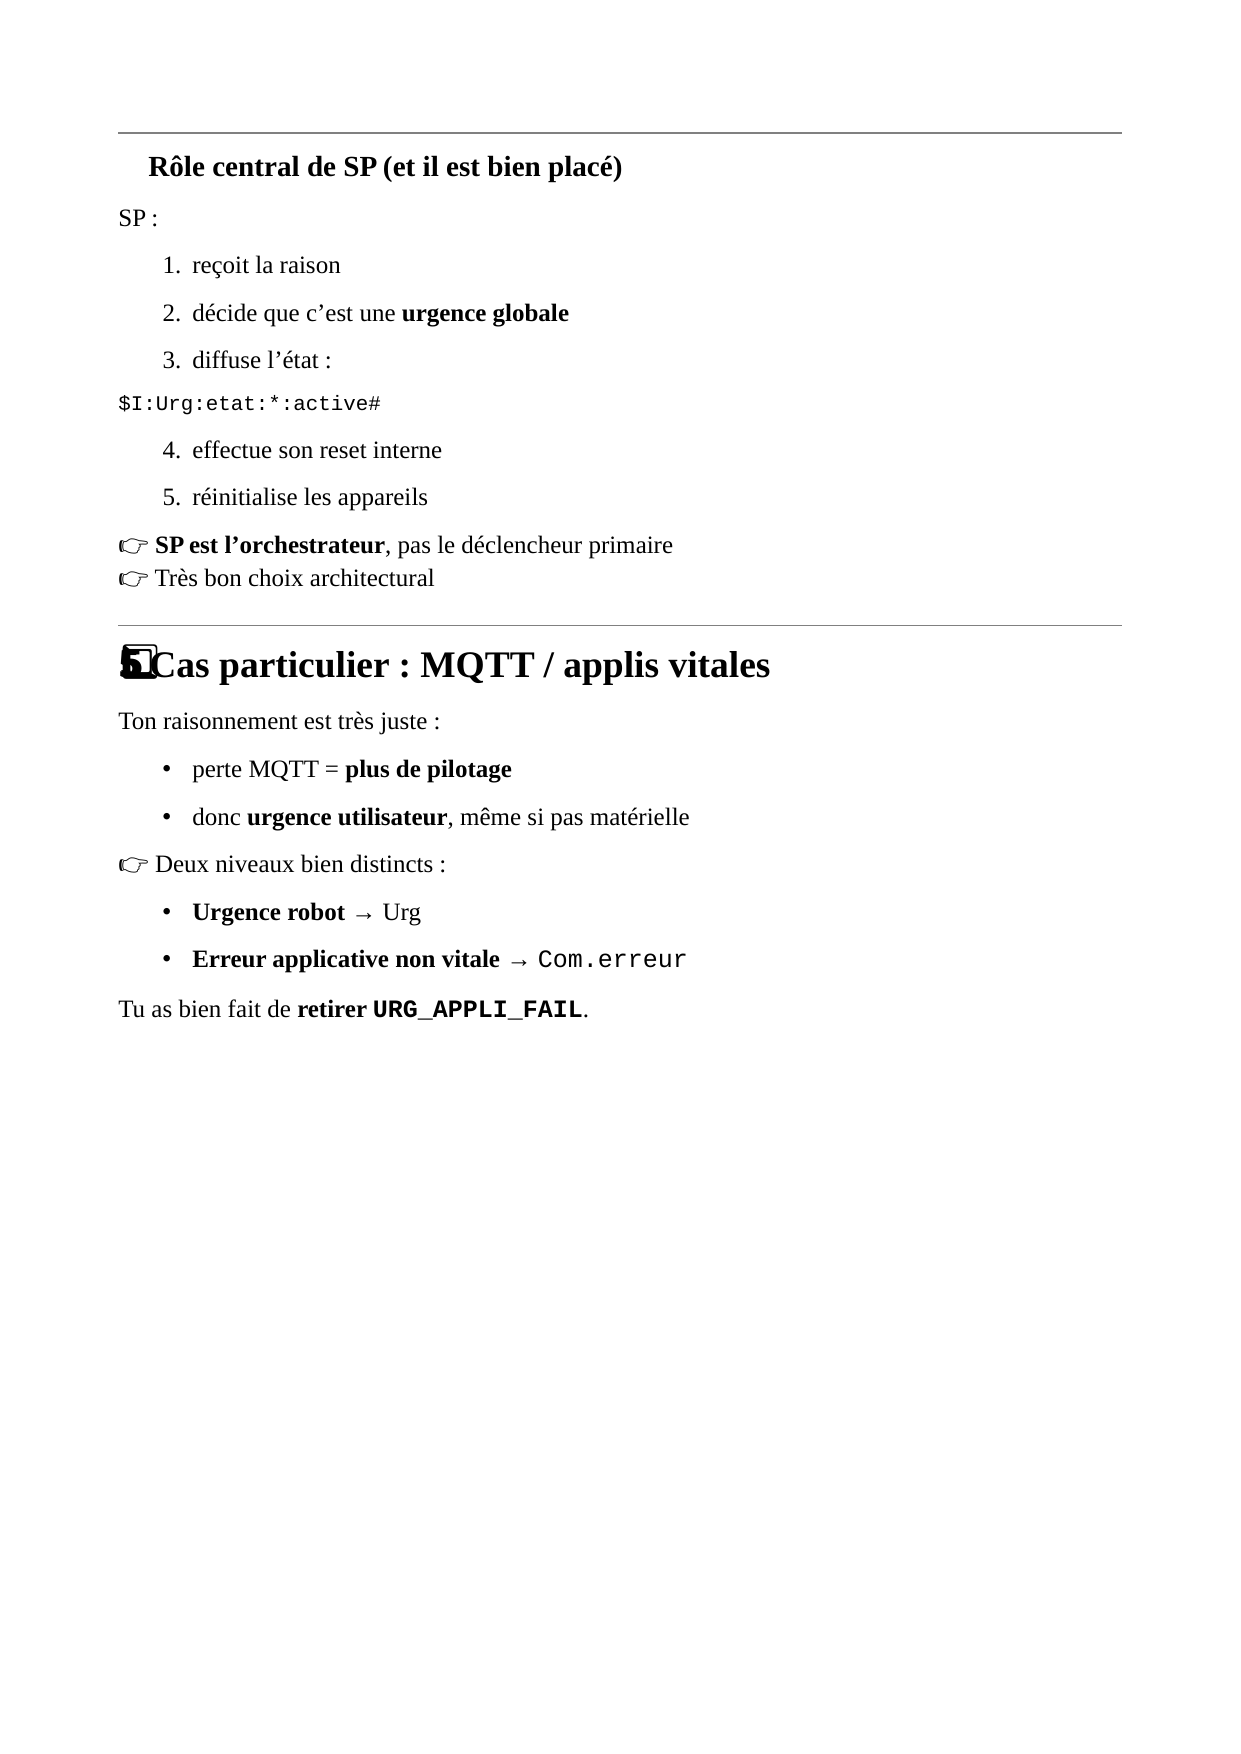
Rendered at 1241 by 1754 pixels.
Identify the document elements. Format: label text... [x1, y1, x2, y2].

text $I:Urg:etat:*:active# [118, 393, 1122, 417]
list reçoit la raison [162, 250, 1122, 279]
list perte MQTT = plus de pilotage [162, 754, 1122, 783]
text 👉 Deux niveaux bien distincts : [118, 849, 1122, 878]
text Ton raisonnement est très juste : [118, 706, 1122, 735]
list décide que c’est une urgence globale [162, 298, 1122, 327]
list Erreur applicative non vitale → Com.erreur [162, 944, 1122, 975]
list Urgence robot → Urg [162, 897, 1122, 926]
list donc urgence utilisateur, même si pas matérielle [162, 802, 1122, 830]
text 👉 SP est l’orchestrateur, pas le déclencheur primaire 👉 Très bon choix architectural [118, 530, 1122, 592]
list réinitialise les appareils [162, 482, 1122, 511]
subtitle 🔸 Rôle central de SP (et il est bien placé) [118, 149, 1122, 183]
list effectue son reset interne [162, 435, 1122, 464]
text Tu as bien fait de retirer URG_APPLI_FAIL. [118, 994, 1122, 1025]
subtitle 5️⃣ Cas particulier : MQTT / applis vitales [118, 642, 1122, 685]
list diffuse l’état : [162, 346, 1122, 374]
text SP : [118, 203, 1122, 231]
